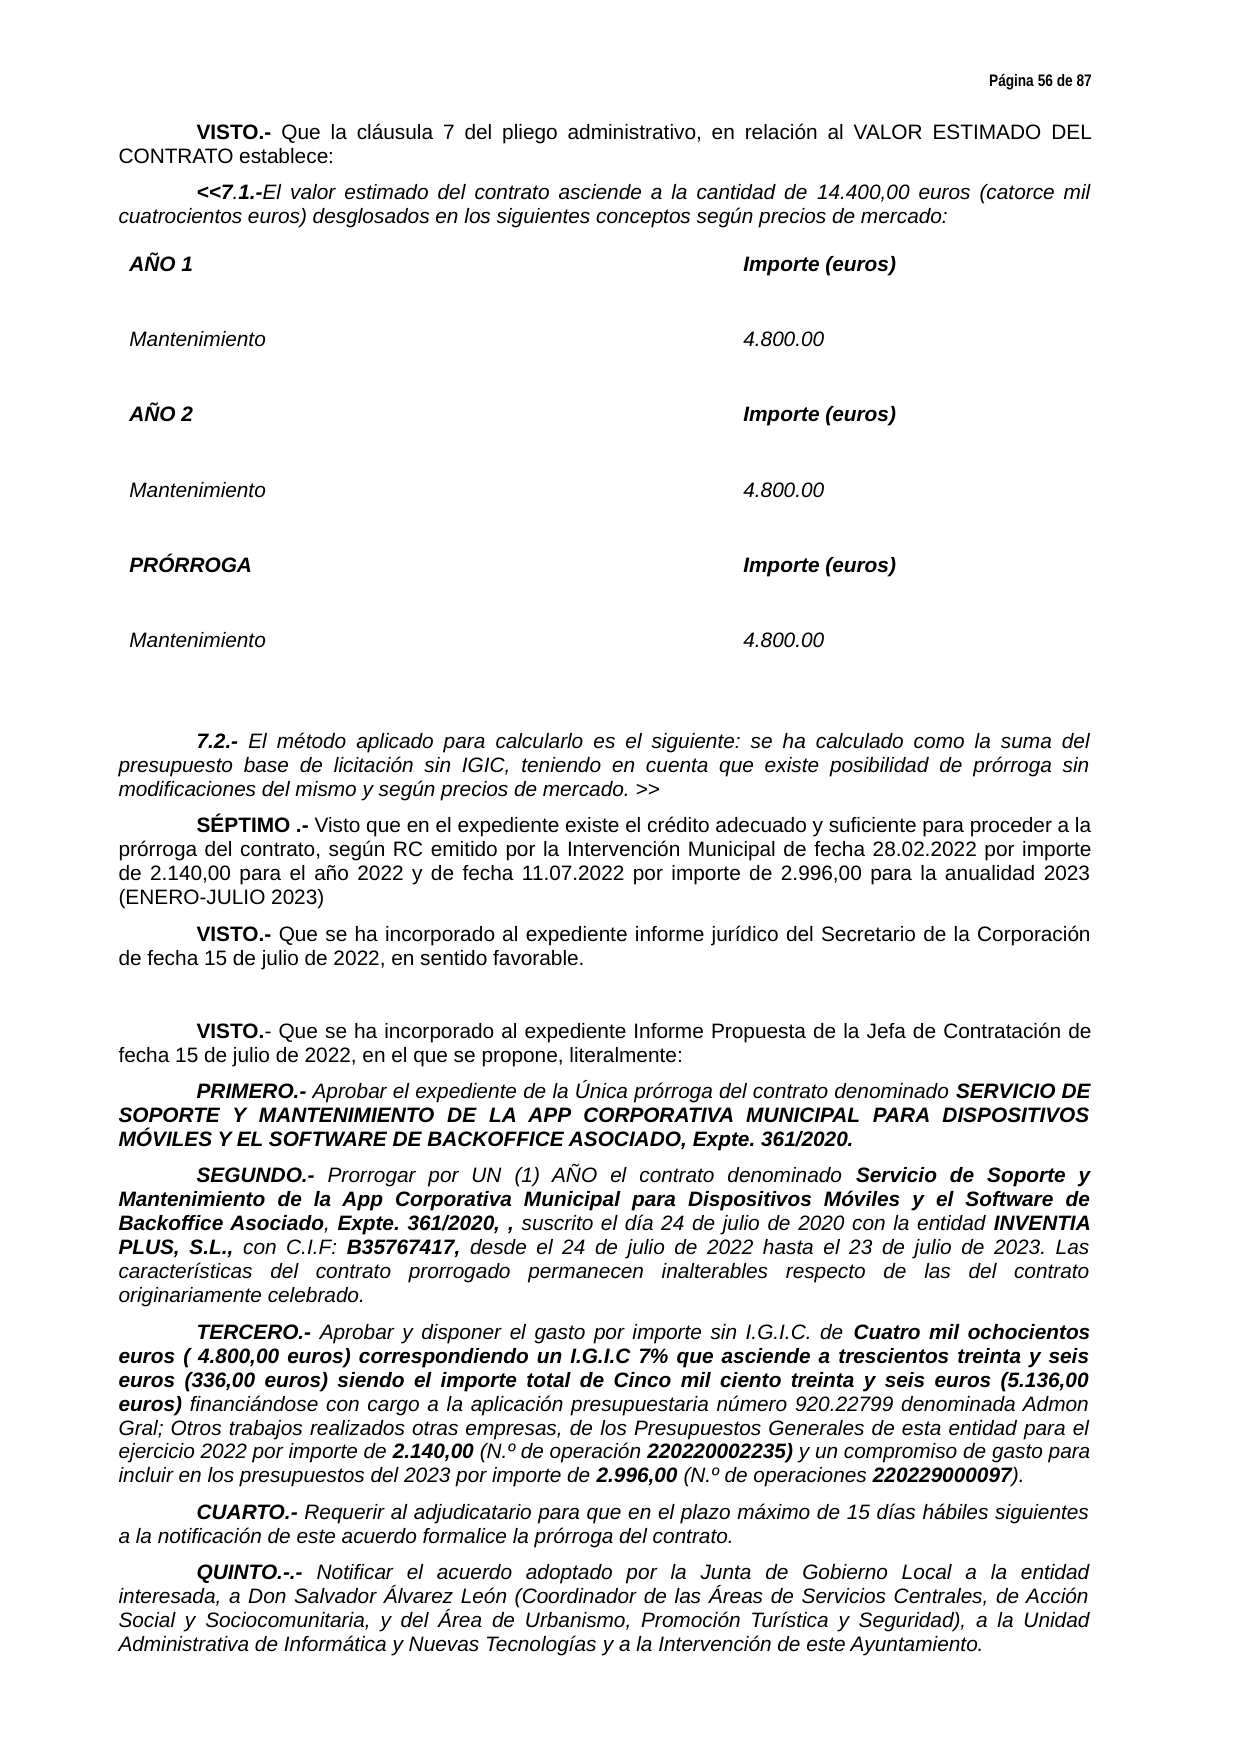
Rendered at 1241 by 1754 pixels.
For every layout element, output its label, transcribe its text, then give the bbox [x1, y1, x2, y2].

text QUINTO.-.- Notificar el acuerdo adoptado por la Junta de Gobierno Local a la entidad interesada, a Don Salvador Álvarez León (Coordinador de las Áreas de Servicios Centrales, de Acción Social y Sociocomunitaria, y del Área de Urbanismo, Promoción Turística y Seguridad), a la Unidad Administrativa de Informática y Nuevas Tecnologías y a la Intervención de este Ayuntamiento. [118, 1560, 1092, 1656]
table_header Importe (euros) [732, 542, 1092, 617]
table_header AÑO 1 [118, 241, 732, 316]
text TERCERO.- Aprobar y disponer el gasto por importe sin I.G.I.C. de Cuatro mil ochocientos euros ( 4.800,00 euros) correspondiendo un I.G.I.C 7% que asciende a trescientos treinta y seis euros (336,00 euros) siendo el importe total de Cinco mil ciento treinta y seis euros (5.136,00 euros) financiándose con cargo a la aplicación presupuestaria número 920.22799 denominada Admon Gral; Otros trabajos realizados otras empresas, de los Presupuestos Generales de esta entidad para el ejercicio 2022 por importe de 2.140,00 (N.º de operación 220220002235) y un compromiso de gasto para incluir en los presupuestos del 2023 por importe de 2.996,00 (N.º de operaciones 220229000097). [118, 1319, 1092, 1487]
text <<7.1.-El valor estimado del contrato asciende a la cantidad de 14.400,00 euros (catorce mil cuatrocientos euros) desglosados en los siguientes conceptos según precios de mercado: [118, 180, 1092, 228]
table_header Importe (euros) [732, 391, 1092, 466]
table_cell 4.800.00 [732, 617, 1092, 692]
text VISTO.- Que se ha incorporado al expediente informe jurídico del Secretario de la Corporación de fecha 15 de julio de 2022, en sentido favorable. [118, 922, 1092, 969]
table_cell 4.800.00 [732, 316, 1092, 391]
table_cell Mantenimiento [118, 617, 732, 692]
table_cell 4.800.00 [732, 466, 1092, 542]
text 7.2.- El método aplicado para calcularlo es el siguiente: se ha calculado como la suma del presupuesto base de licitación sin IGIC, teniendo en cuenta que existe posibilidad de prórroga sin modificaciones del mismo y según precios de mercado. >> [118, 729, 1092, 801]
text VISTO.- Que se ha incorporado al expediente Informe Propuesta de la Jefa de Contratación de fecha 15 de julio de 2022, en el que se propone, literalmente: [118, 1018, 1092, 1066]
text VISTO.- Que la cláusula 7 del pliego administrativo, en relación al VALOR ESTIMADO DEL CONTRATO establece: [118, 120, 1092, 168]
table_header PRÓRROGA [118, 542, 732, 617]
text SEGUNDO.- Prorrogar por UN (1) AÑO el contrato denominado Servicio de Soporte y Mantenimiento de la App Corporativa Municipal para Dispositivos Móviles y el Software de Backoffice Asociado, Expte. 361/2020, , suscrito el día 24 de julio de 2020 con la entidad INVENTIA PLUS, S.L., con C.I.F: B35767417, desde el 24 de julio de 2022 hasta el 23 de julio de 2023. Las características del contrato prorrogado permanecen inalterables respecto de las del contrato originariamente celebrado. [118, 1163, 1092, 1307]
text SÉPTIMO .- Visto que en el expediente existe el crédito adecuado y suficiente para proceder a la prórroga del contrato, según RC emitido por la Intervención Municipal de fecha 28.02.2022 por importe de 2.140,00 para el año 2022 y de fecha 11.07.2022 por importe de 2.996,00 para la anualidad 2023 (ENERO-JULIO 2023) [118, 813, 1092, 909]
table_cell Mantenimiento [118, 466, 732, 542]
text PRIMERO.- Aprobar el expediente de la Única prórroga del contrato denominado SERVICIO DE SOPORTE Y MANTENIMIENTO DE LA APP CORPORATIVA MUNICIPAL PARA DISPOSITIVOS MÓVILES Y EL SOFTWARE DE BACKOFFICE ASOCIADO, Expte. 361/2020. [118, 1079, 1092, 1151]
table_header AÑO 2 [118, 391, 732, 466]
table_cell Mantenimiento [118, 316, 732, 391]
text CUARTO.- Requerir al adjudicatario para que en el plazo máximo de 15 días hábiles siguientes a la notificación de este acuerdo formalice la prórroga del contrato. [118, 1500, 1092, 1548]
table_header Importe (euros) [732, 241, 1092, 316]
